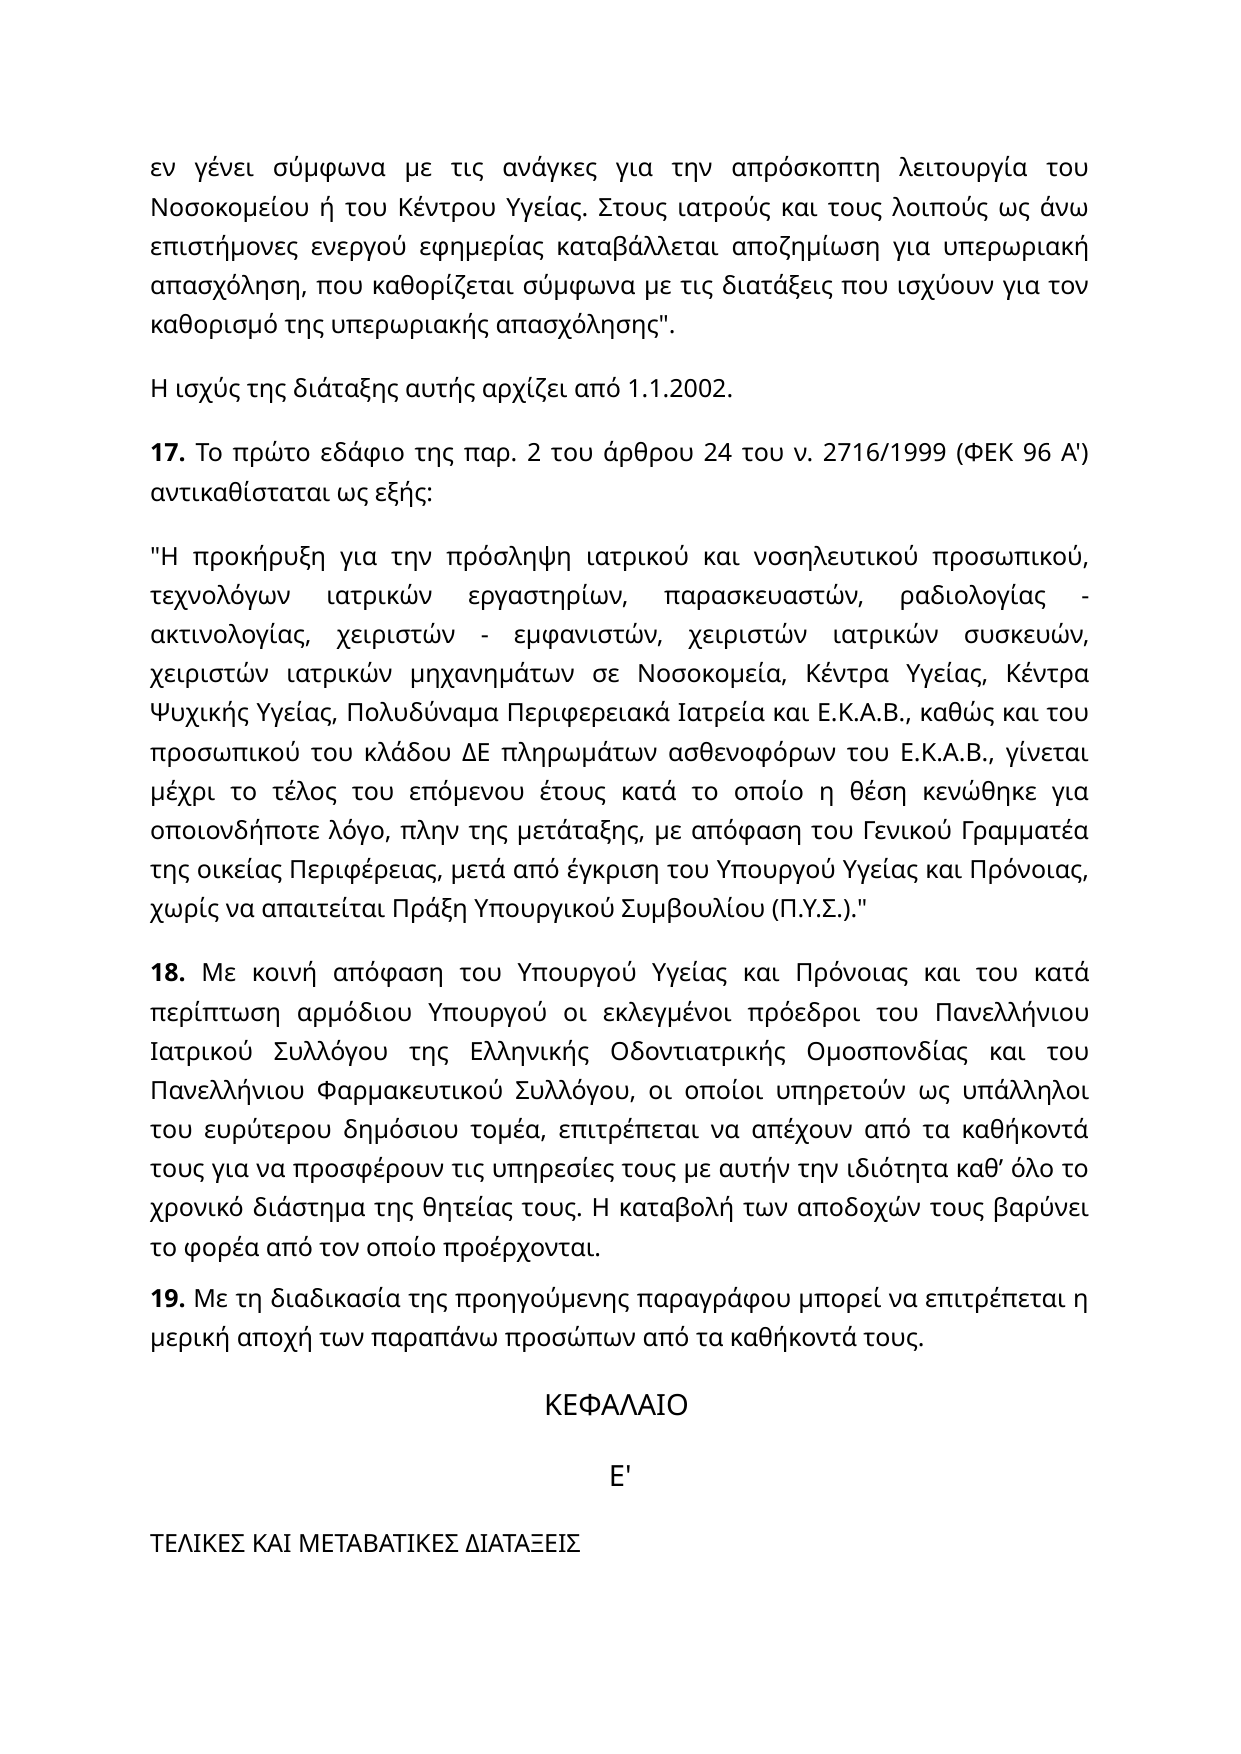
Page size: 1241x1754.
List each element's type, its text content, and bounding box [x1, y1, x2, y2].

text εν γένει σύμφωνα με τις ανάγκες για την απρόσκοπτη λειτουργία του Νοσοκομείου ή του Κέντρου Υγείας. Στους ιατρούς και τους λοιπούς ως άνω επιστήμονες ενεργού εφημερίας καταβάλλεται αποζημίωση για υπερωριακή απασχόληση, που καθορίζεται σύμφωνα με τις διατάξεις που ισχύουν για τον καθορισμό της υπερωριακής απασχόλησης". [150, 150, 1090, 341]
subtitle ΚΕΦΑΛΑΙΟ [150, 1384, 1090, 1424]
text 18. Με κοινή απόφαση του Υπουργού Υγείας και Πρόνοιας και του κατά περίπτωση αρμόδιου Υπουργού οι εκλεγμένοι πρόεδροι του Πανελλήνιου Ιατρικού Συλλόγου της Ελληνικής Οδοντιατρικής Ομοσπονδίας και του Πανελλήνιου Φαρμακευτικού Συλλόγου, οι οποίοι υπηρετούν ως υπάλληλοι του ευρύτερου δημόσιου τομέα, επιτρέπεται να απέχουν από τα καθήκοντά τους για να προσφέρουν τις υπηρεσίες τους με αυτήν την ιδιότητα καθ’ όλο το χρονικό διάστημα της θητείας τους. Η καταβολή των αποδοχών τους βαρύνει το φορέα από τον οποίο προέρχονται. [150, 955, 1090, 1263]
text 17. Το πρώτο εδάφιο της παρ. 2 του άρθρου 24 του ν. 2716/1999 (ΦΕΚ 96 Α') αντικαθίσταται ως εξής: [150, 435, 1090, 508]
text Η ισχύς της διάταξης αυτής αρχίζει από 1.1.2002. [150, 371, 1090, 405]
subtitle Ε' [150, 1455, 1090, 1494]
text 19. Με τη διαδικασία της προηγούμενης παραγράφου μπορεί να επιτρέπεται η μερική αποχή των παραπάνω προσώπων από τα καθήκοντά τους. [150, 1281, 1090, 1354]
text ΤΕΛΙΚΕΣ ΚΑΙ ΜΕΤΑΒΑΤΙΚΕΣ ΔΙΑΤΑΞΕΙΣ [150, 1525, 1090, 1559]
text "Η προκήρυξη για την πρόσληψη ιατρικού και νοσηλευτικού προσωπικού, τεχνολόγων ιατρικών εργαστηρίων, παρασκευαστών, ραδιολογίας - ακτινολογίας, χειριστών - εμφανιστών, χειριστών ιατρικών συσκευών, χειριστών ιατρικών μηχανημάτων σε Νοσοκομεία, Κέντρα Υγείας, Κέντρα Ψυχικής Υγείας, Πολυδύναμα Περιφερειακά Ιατρεία και Ε.Κ.Α.Β., καθώς και του προσωπικού του κλάδου ΔΕ πληρωμάτων ασθενοφόρων του Ε.Κ.Α.Β., γίνεται μέχρι το τέλος του επόμενου έτους κατά το οποίο η θέση κενώθηκε για οποιονδήποτε λόγο, πλην της μετάταξης, με απόφαση του Γενικού Γραμματέα της οικείας Περιφέρειας, μετά από έγκριση του Υπουργού Υγείας και Πρόνοιας, χωρίς να απαιτείται Πράξη Υπουργικού Συμβουλίου (Π.Υ.Σ.)." [150, 538, 1090, 925]
